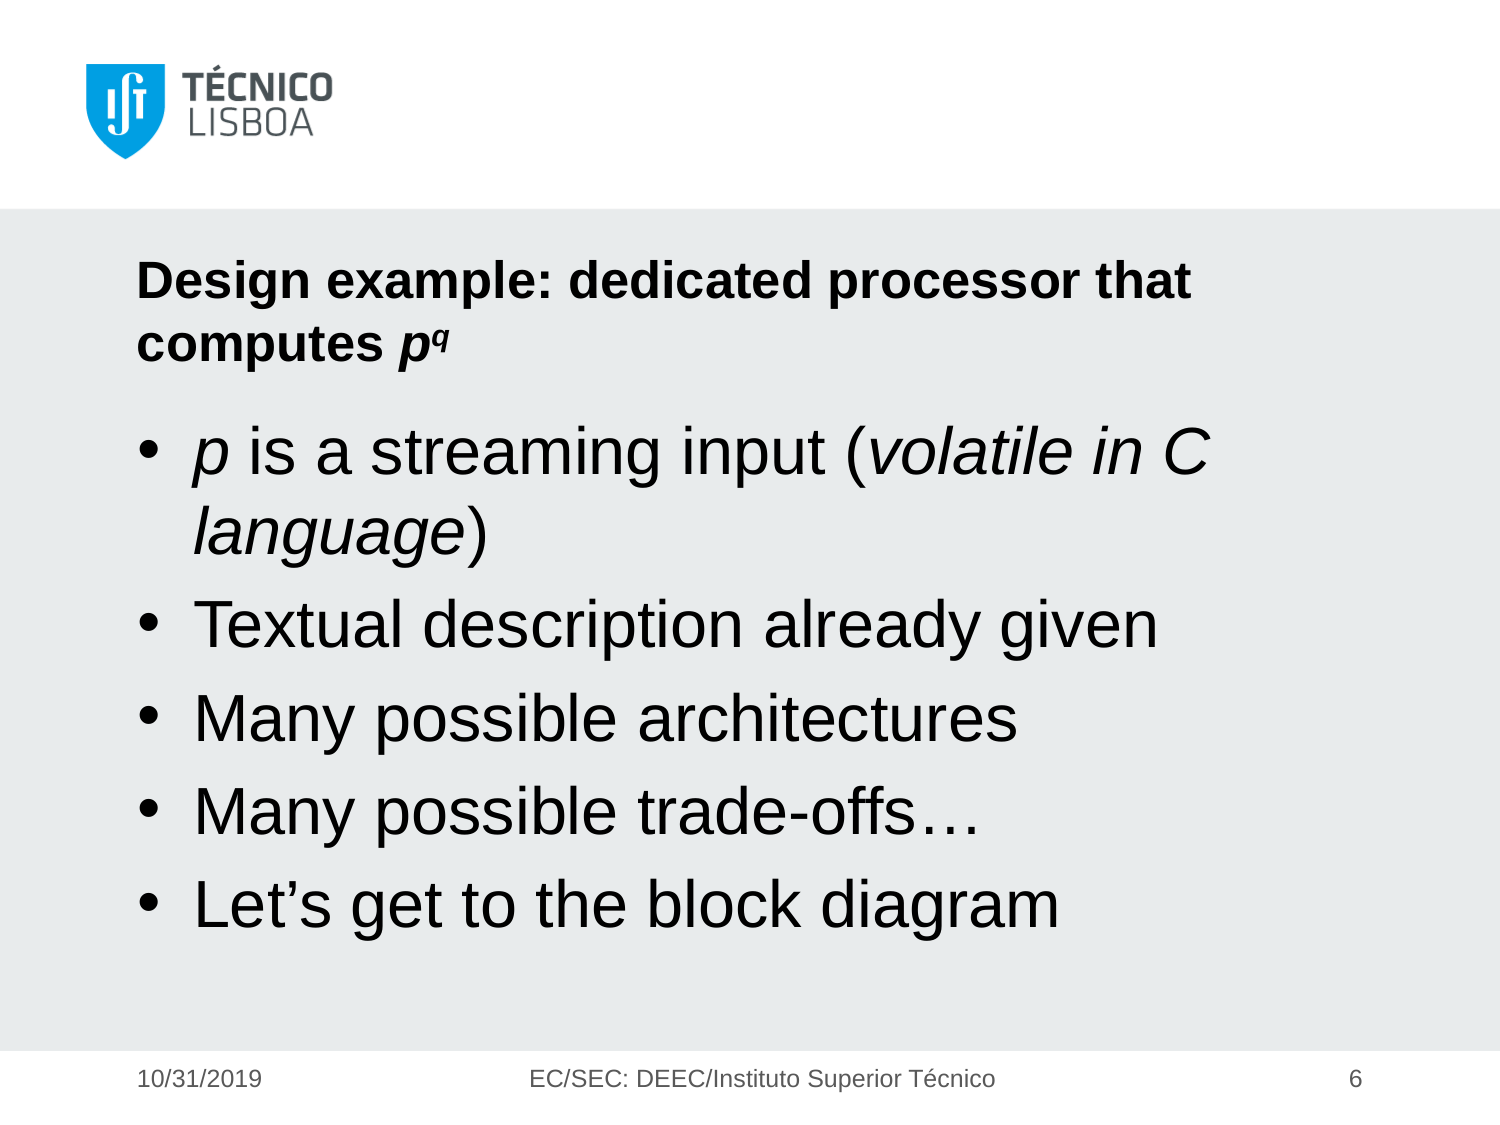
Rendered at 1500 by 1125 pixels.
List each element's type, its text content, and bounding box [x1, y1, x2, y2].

footer EC/SEC: DEEC/Instituto Superior Técnico [512, 1052, 1021, 1103]
list p is a streaming input (volatile in C language) Textual description already given Many possible architectures Many possible trade-offs… Let’s get to the block diagram [121, 400, 1378, 1005]
slide_number 10/31/2019 [121, 1052, 425, 1103]
title Design example: dedicated processor that computes pq [121, 237, 1378, 381]
picture [0, 0, 1500, 1125]
slide_number [1077, 1052, 1378, 1103]
